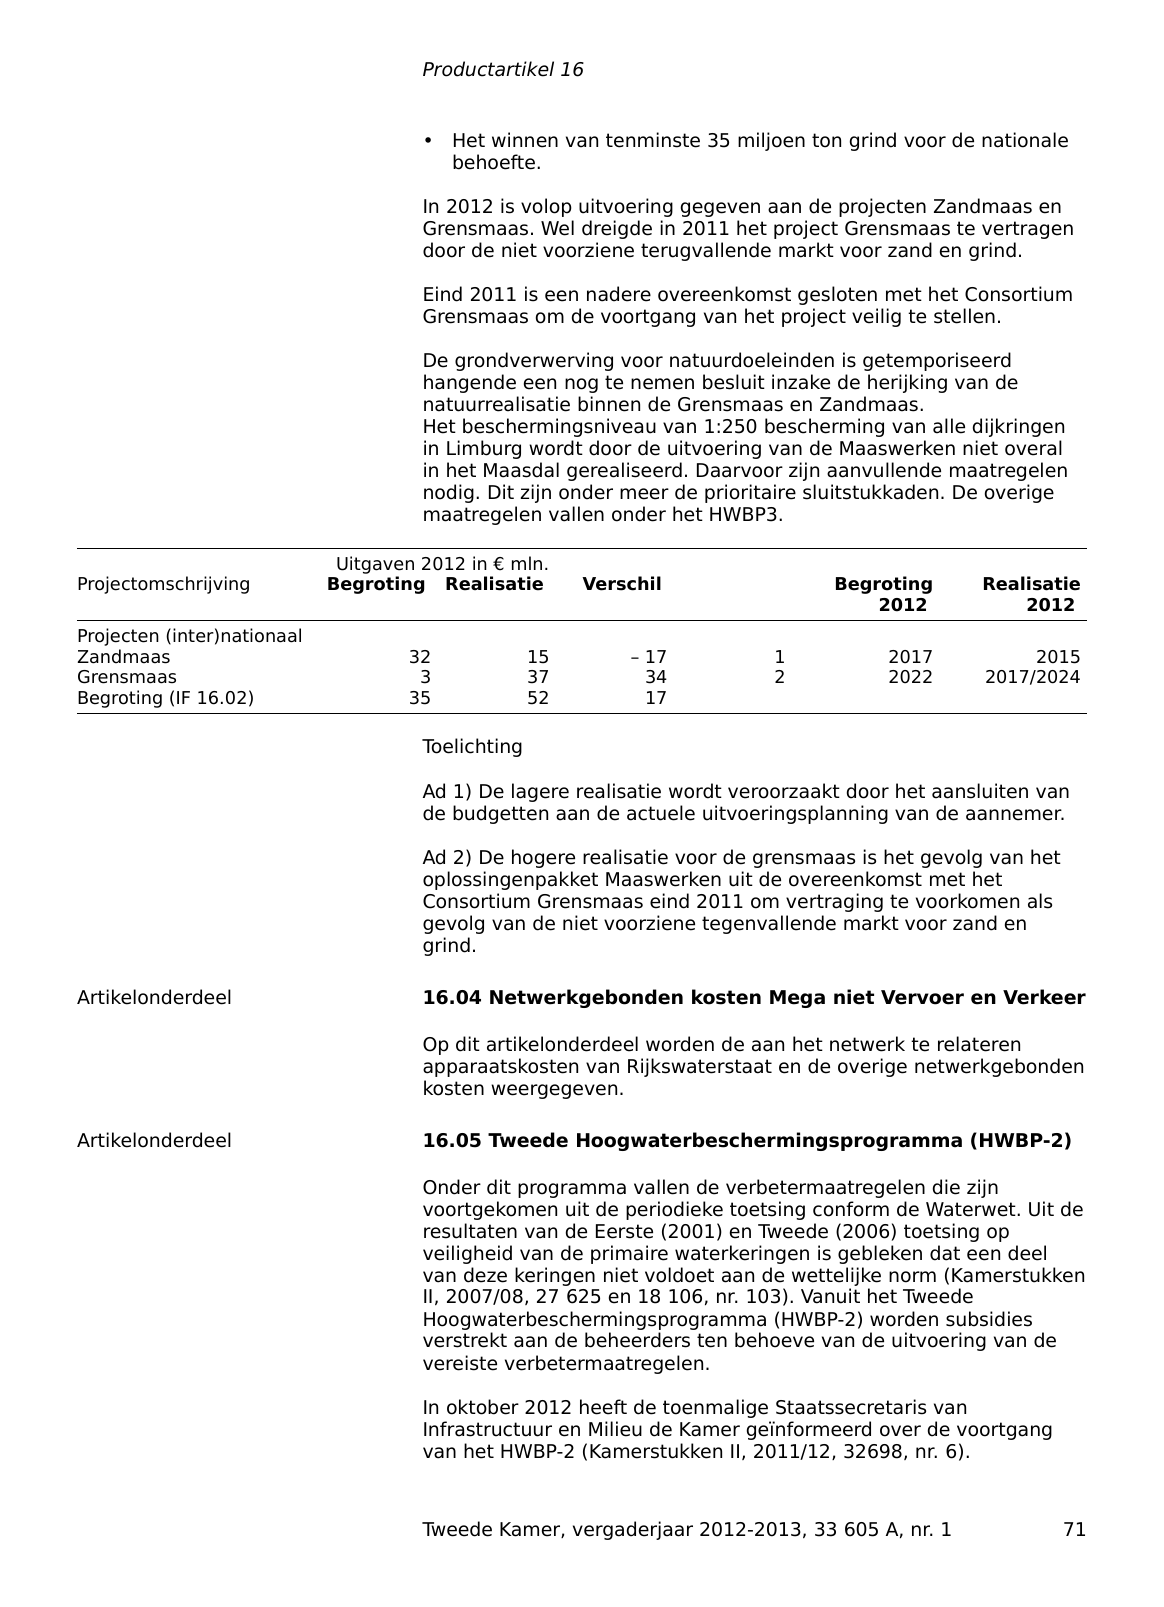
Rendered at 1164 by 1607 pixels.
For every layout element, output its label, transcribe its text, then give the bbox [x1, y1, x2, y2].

table_cell [939, 621, 1087, 647]
table_cell Realisatie [437, 574, 555, 620]
table_cell [939, 688, 1087, 713]
table_cell Grensmaas [77, 667, 319, 688]
subtitle [77, 1009, 399, 1017]
table_header [939, 549, 1087, 574]
table_cell 34 [555, 667, 673, 688]
table_cell 32 [319, 647, 437, 667]
text De grondverwerving voor natuurdoeleinden is getemporiseerd hangende een nog te nemen besluit inzake de herijking van de natuurrealisatie binnen de Grensmaas en Zandmaas. [422, 350, 1087, 416]
table_cell Projectomschrijving [77, 574, 319, 620]
table_cell – 17 [555, 647, 673, 667]
table_cell Begroting 2012 [791, 574, 939, 620]
table_cell Zandmaas [77, 647, 319, 667]
text In 2012 is volop uitvoering gegeven aan de projecten Zandmaas en Grensmaas. Wel dreigde in 2011 het project Grensmaas te vertragen door de niet voorziene terugvallende markt voor zand en grind. [422, 196, 1087, 262]
table_header [791, 549, 939, 574]
table_cell [673, 688, 791, 713]
subtitle 16.04 Netwerkgebonden kosten Mega niet Vervoer en Verkeer [422, 987, 1087, 1009]
text Artikelonderdeel [77, 1129, 399, 1152]
table_cell 2 [673, 667, 791, 688]
subtitle [77, 1152, 399, 1159]
table_cell 17 [555, 688, 673, 713]
table_cell Projecten (inter)nationaal [77, 621, 319, 647]
table_cell 52 [437, 688, 555, 713]
table_cell [555, 621, 673, 647]
table_cell [791, 621, 939, 647]
text Het beschermingsniveau van 1:250 bescherming van alle dijkringen in Limburg wordt door de uitvoering van de Maaswerken niet overal in het Maasdal gerealiseerd. Daarvoor zijn aanvullende maatregelen nodig. Dit zijn onder meer de prioritaire sluitstukkaden. De overige maatregelen vallen onder het HWBP3. [422, 416, 1087, 526]
table_cell [673, 574, 791, 620]
text Artikelonderdeel [77, 987, 399, 1009]
table_cell 2017 [791, 647, 939, 667]
text • Het winnen van tenminste 35 miljoen ton grind voor de nationale behoefte. [422, 130, 1087, 174]
text Eind 2011 is een nadere overeenkomst gesloten met het Consortium Grensmaas om de voortgang van het project veilig te stellen. [422, 284, 1087, 328]
table_cell 3 [319, 667, 437, 688]
table_cell 2017/2024 [939, 667, 1087, 688]
table_cell Realisatie 2012 [939, 574, 1087, 620]
table_cell Begroting (IF 16.02) [77, 688, 319, 713]
table_cell [319, 621, 437, 647]
text Op dit artikelonderdeel worden de aan het netwerk te relateren apparaatskosten van Rijkswaterstaat en de overige netwerkgebonden kosten weergegeven. [422, 1034, 1087, 1099]
table_cell 37 [437, 667, 555, 688]
table_cell 35 [319, 688, 437, 713]
table_cell Verschil [555, 574, 673, 620]
text In oktober 2012 heeft de toenmalige Staatssecretaris van Infrastructuur en Milieu de Kamer geïnformeerd over de voortgang van het HWBP-2 (Kamerstukken II, 2011/12, 32698, nr. 6). [422, 1397, 1087, 1462]
text Onder dit programma vallen de verbetermaatregelen die zijn voortgekomen uit de periodieke toetsing conform de Waterwet. Uit de resultaten van de Eerste (2001) en Tweede (2006) toetsing op veiligheid van de primaire waterkeringen is gebleken dat een deel van deze keringen niet voldoet aan de wettelijke norm (Kamerstukken II, 2007/08, 27 625 en 18 106, nr. 103). Vanuit het Tweede Hoogwaterbeschermingsprogramma (HWBP-2) worden subsidies verstrekt aan de beheerders ten behoeve van de uitvoering van de vereiste verbetermaatregelen. [422, 1177, 1087, 1374]
table_cell 15 [437, 647, 555, 667]
table_cell 1 [673, 647, 791, 667]
table_cell 2015 [939, 647, 1087, 667]
table_cell [791, 688, 939, 713]
table_header [673, 549, 791, 574]
table_cell Begroting [319, 574, 437, 620]
table_header [77, 549, 319, 574]
table_header Uitgaven 2012 in € mln. [319, 549, 555, 574]
text Ad 1) De lagere realisatie wordt veroorzaakt door het aansluiten van de budgetten aan de actuele uitvoeringsplanning van de aannemer. [422, 781, 1087, 824]
table_cell [437, 621, 555, 647]
table_cell 2022 [791, 667, 939, 688]
table_cell [673, 621, 791, 647]
table_header [555, 549, 673, 574]
subtitle 16.05 Tweede Hoogwaterbeschermingsprogramma (HWBP-2) [422, 1129, 1087, 1152]
text Ad 2) De hogere realisatie voor de grensmaas is het gevolg van het oplossingenpakket Maaswerken uit de overeenkomst met het Consortium Grensmaas eind 2011 om vertraging te voorkomen als gevolg van de niet voorziene tegenvallende markt voor zand en grind. [422, 847, 1087, 957]
text Toelichting [422, 736, 1087, 758]
